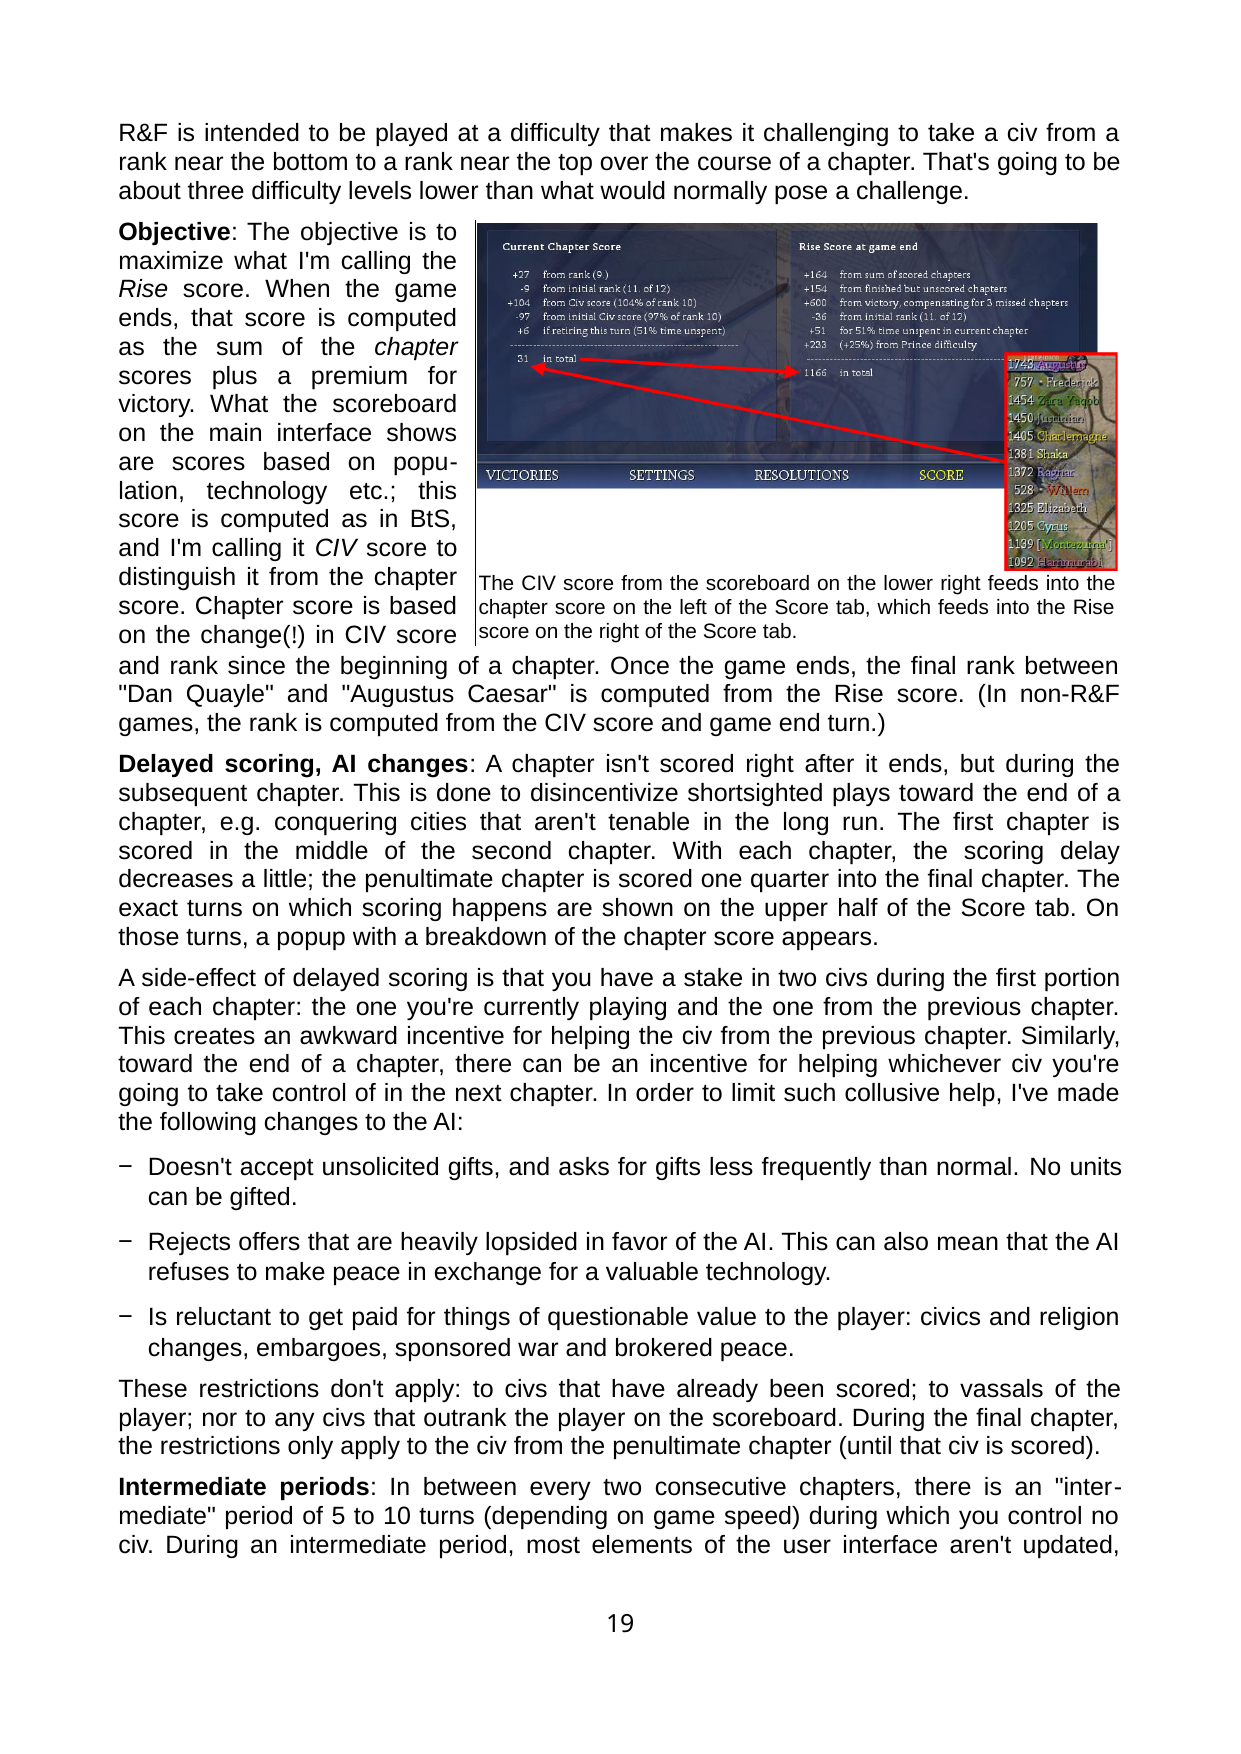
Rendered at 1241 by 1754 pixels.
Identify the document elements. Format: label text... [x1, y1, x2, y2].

text The CIV score from the scoreboard on the lower right feeds into the chapter score on the left of the Score tab, which feeds into the Rise score on the right of the Score tab. [478, 571, 1116, 643]
text A side-effect of delayed scoring is that you have a stake in two civs during the first portion of each chapter: the one you're currently playing and the one from the previous chapter. This creates an awkward incentive for helping the civ from the previous chapter. Similarly, toward the end of a chapter, there can be an incentive for helping whichever civ you're going to take control of in the next chapter. In order to limit such collusive help, I've made the following changes to the AI: [118, 963, 1122, 1136]
picture [476, 223, 1118, 571]
text R&F is intended to be played at a difficulty that makes it challenging to take a civ from a rank near the bottom to a rank near the top over the course of a chapter. That's going to be about three difficulty levels lower than what would normally pose a challenge. [118, 118, 1122, 204]
list Doesn't accept unsolicited gifts, and asks for gifts less frequently than normal. No units can be gifted. [118, 1148, 1122, 1211]
text Delayed scoring, AI changes: A chapter isn't scored right after it ends, but during the subsequent chapter. This is done to disincentivize shortsighted plays toward the end of a chapter, e.g. conquering cities that aren't tenable in the long run. The first chapter is scored in the middle of the second chapter. With each chapter, the scoring delay decreases a little; the penultimate chapter is scored one quarter into the final chapter. The exact turns on which scoring happens are shown on the upper half of the Score tab. On those turns, a popup with a breakdown of the chapter score appears. [118, 749, 1122, 951]
text Objective: The objective is to maximize what I'm calling the Rise score. When the game ends, that score is computed as the sum of the chapter scores plus a premium for victory. What the scoreboard on the main interface shows are scores based on popu­lation, technology etc.; this score is computed as in BtS, and I'm calling it CIV score to distinguish it from the chapter score. Chapter score is based on the change(!) in CIV score and rank since the beginning of a chapter. Once the game ends, the final rank between "Dan Quayle" and "Augustus Caesar" is computed from the Rise score. (In non-R&F games, the rank is computed from the CIV score and game end turn.) [118, 217, 1122, 737]
list Rejects offers that are heavily lopsided in favor of the AI. This can also mean that the AI refuses to make peace in exchange for a valuable technology. [118, 1223, 1122, 1286]
text These restrictions don't apply: to civs that have already been scored; to vassals of the player; nor to any civs that outrank the player on the scoreboard. During the final chapter, the restrictions only apply to the civ from the penultimate chapter (until that civ is scored). [118, 1374, 1122, 1460]
list Is reluctant to get paid for things of questionable value to the player: civics and religion changes, embargoes, sponsored war and brokered peace. [118, 1298, 1122, 1361]
text Intermediate periods: In between every two consecutive chapters, there is an "inter­mediate" period of 5 to 10 turns (depending on game speed) during which you control no civ. During an intermediate period, most elements of the user interface aren't updated, [118, 1472, 1122, 1559]
